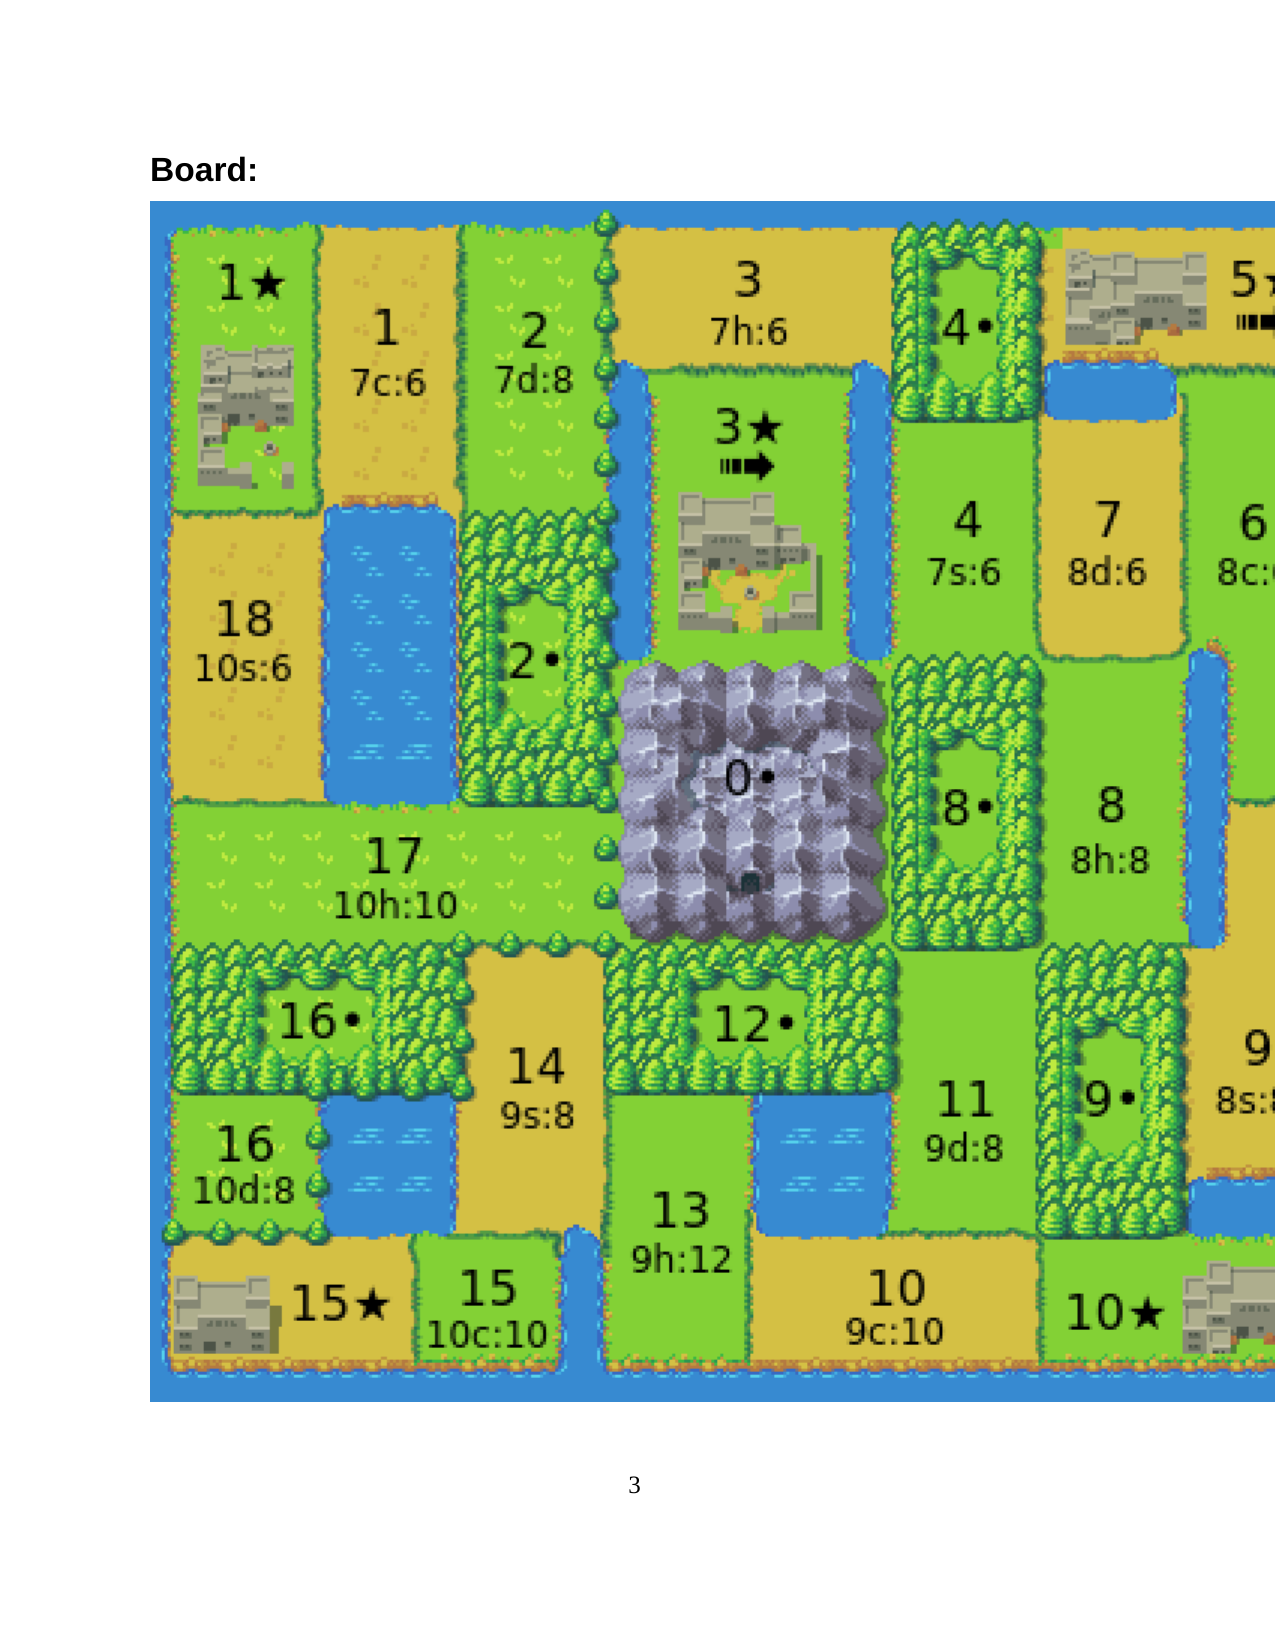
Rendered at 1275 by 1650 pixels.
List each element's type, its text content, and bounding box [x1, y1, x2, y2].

subtitle Board: [150, 150, 1125, 189]
picture [150, 201, 1275, 1402]
